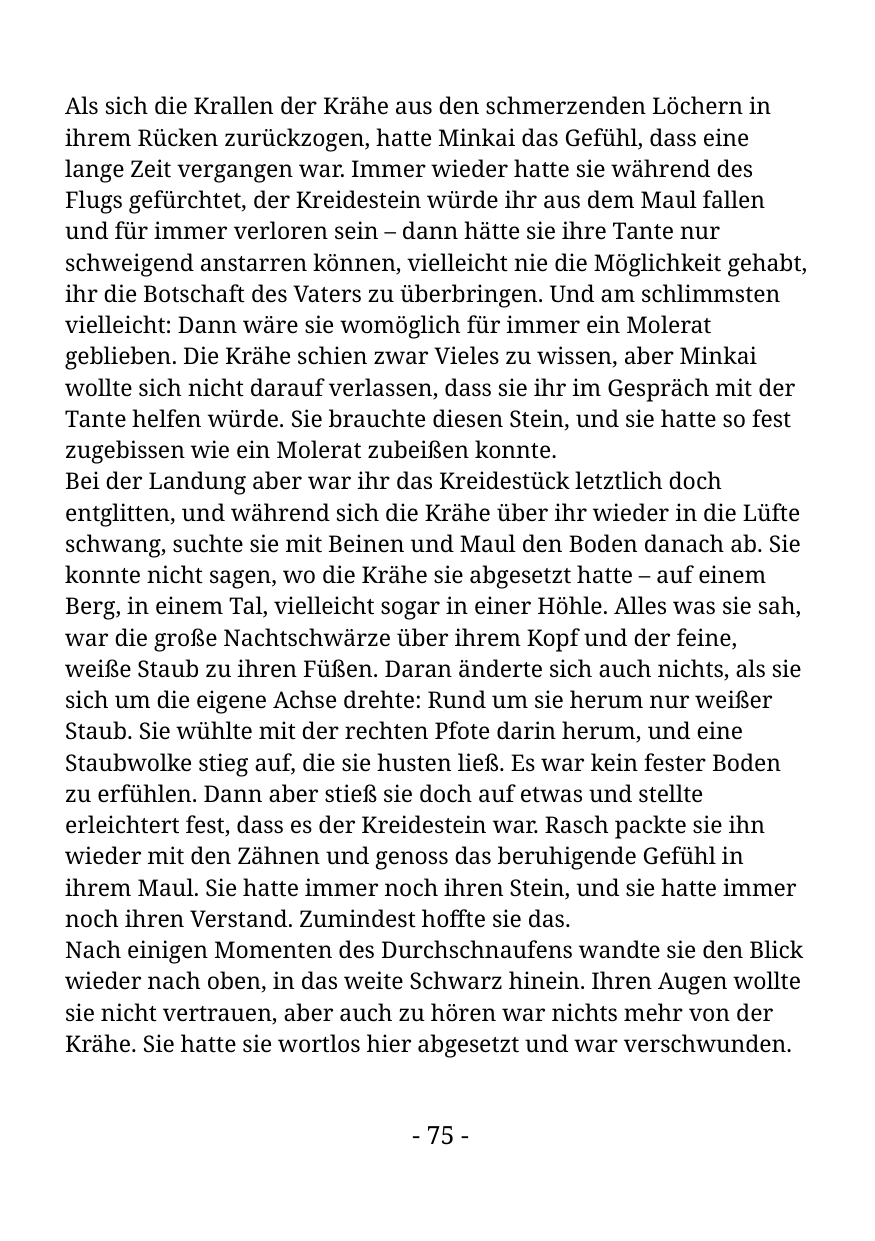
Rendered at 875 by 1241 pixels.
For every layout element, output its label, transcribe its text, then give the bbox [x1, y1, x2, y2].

text Als sich die Krallen der Krähe aus den schmerzenden Löchern in ihrem Rücken zurückzogen, hatte Minkai das Gefühl, dass eine lange Zeit vergangen war. Immer wieder hatte sie während des Flugs gefürchtet, der Kreidestein würde ihr aus dem Maul fallen und für immer verloren sein – dann hätte sie ihre Tante nur schweigend anstarren können, vielleicht nie die Möglichkeit gehabt, ihr die Botschaft des Vaters zu überbringen. Und am schlimmsten vielleicht: Dann wäre sie womöglich für immer ein Molerat geblieben. Die Krähe schien zwar Vieles zu wissen, aber Minkai wollte sich nicht darauf verlassen, dass sie ihr im Gespräch mit der Tante helfen würde. Sie brauchte diesen Stein, und sie hatte so fest zugebissen wie ein Molerat zubeißen konnte. Bei der Landung aber war ihr das Kreidestück letztlich doch entglitten, und während sich die Krähe über ihr wieder in die Lüfte schwang, suchte sie mit Beinen und Maul den Boden danach ab. Sie konnte nicht sagen, wo die Krähe sie abgesetzt hatte – auf einem Berg, in einem Tal, vielleicht sogar in einer Höhle. Alles was sie sah, war die große Nachtschwärze über ihrem Kopf und der feine, weiße Staub zu ihren Füßen. Daran änderte sich auch nichts, als sie sich um die eigene Achse drehte: Rund um sie herum nur weißer Staub. Sie wühlte mit der rechten Pfote darin herum, und eine Staubwolke stieg auf, die sie husten ließ. Es war kein fester Boden zu erfühlen. Dann aber stieß sie doch auf etwas und stellte erleichtert fest, dass es der Kreidestein war. Rasch packte sie ihn wieder mit den Zähnen und genoss das beruhigende Gefühl in ihrem Maul. Sie hatte immer noch ihren Stein, und sie hatte immer noch ihren Verstand. Zumindest hoffte sie das. Nach einigen Momenten des Durchschnaufens wandte sie den Blick wieder nach oben, in das weite Schwarz hinein. Ihren Augen wollte sie nicht vertrauen, aber auch zu hören war nichts mehr von der Krähe. Sie hatte sie wortlos hier abgesetzt und war verschwunden. [65, 59, 809, 1059]
